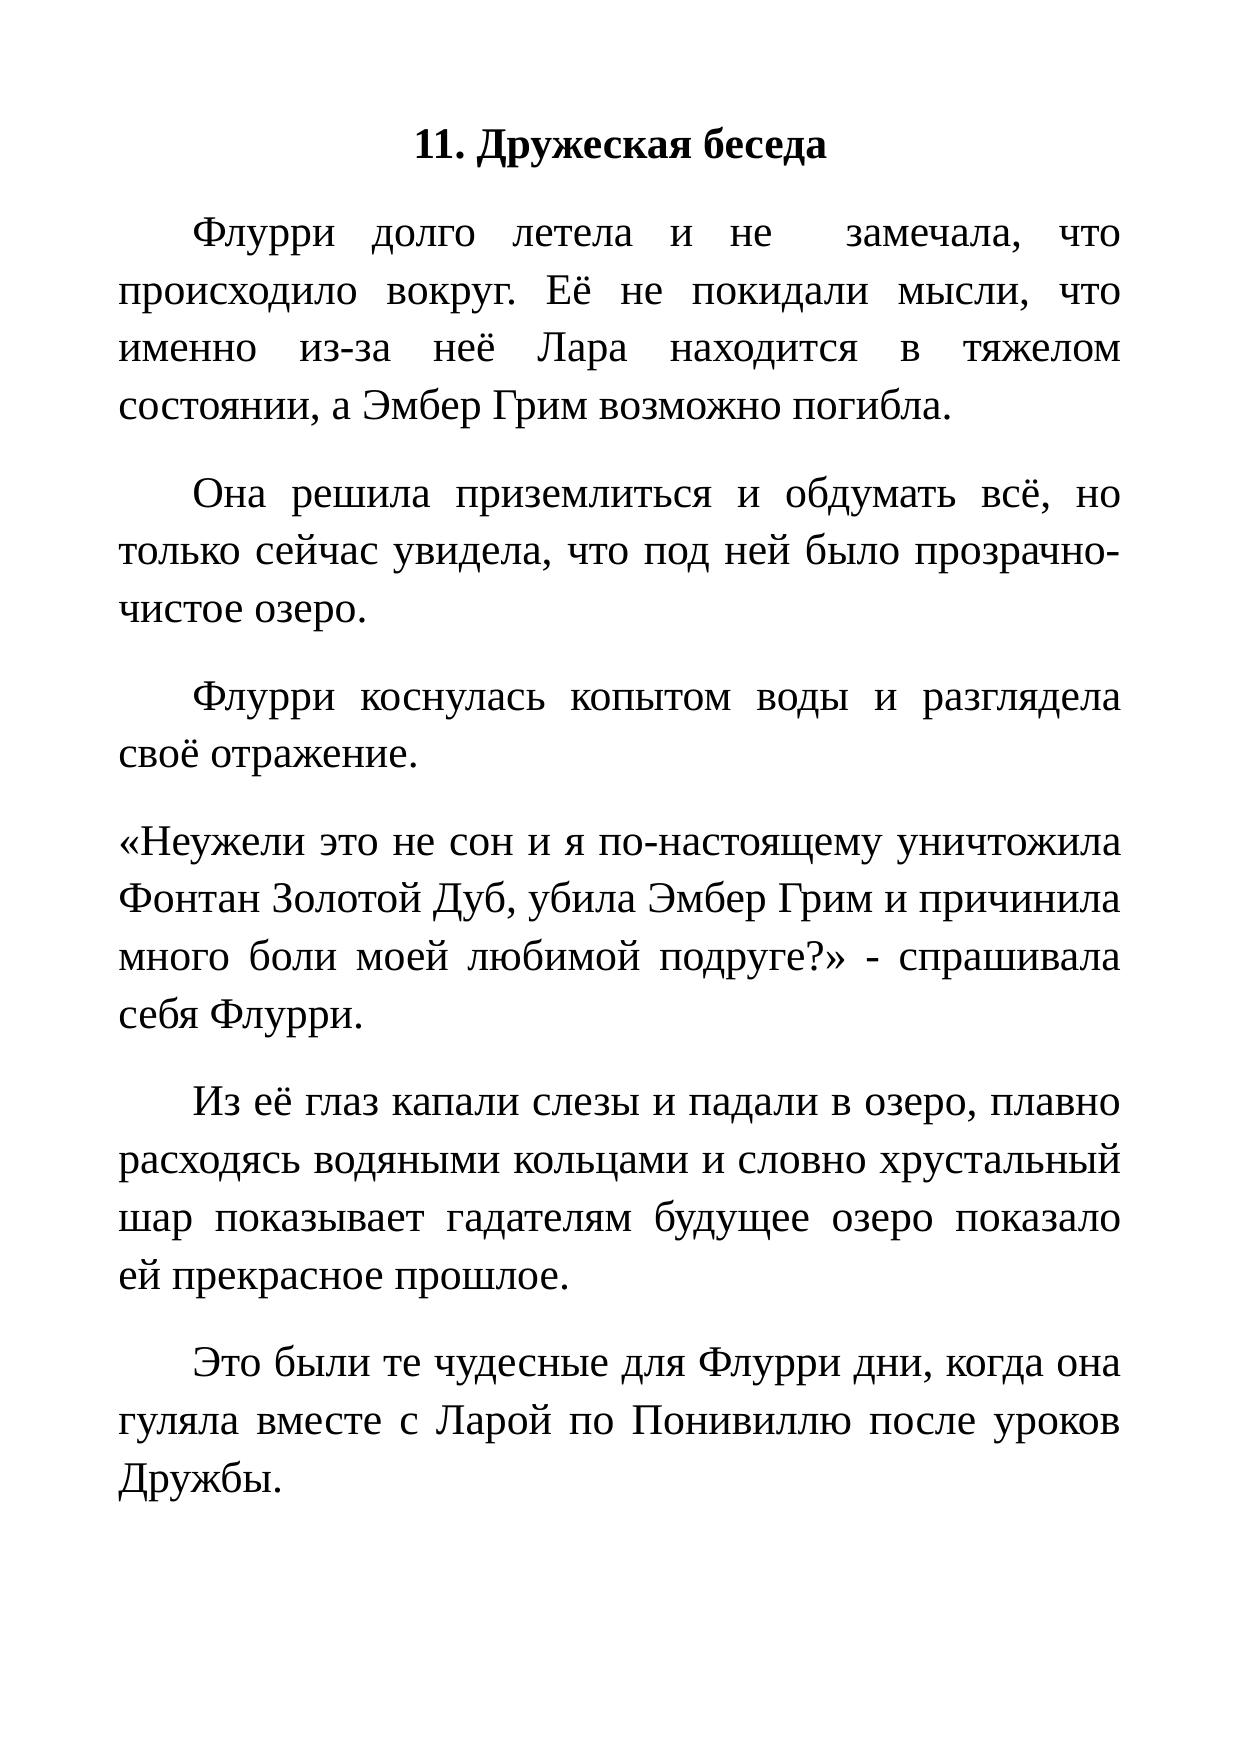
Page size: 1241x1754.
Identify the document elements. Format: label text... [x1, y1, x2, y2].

text Это были те чудесные для Флурри дни, когда она гуляла вместе с Ларой по Понивиллю после уроков Дружбы. [118, 1336, 1122, 1502]
text Флурри долго летела и не замечала, что происходило вокруг. Её не покидали мысли, что именно из-за неё Лара находится в тяжелом состоянии, а Эмбер Грим возможно погибла. [118, 205, 1122, 429]
text «Неужели это не сон и я по-настоящему уничтожила Фонтан Золотой Дуб, убила Эмбер Грим и причинила много боли моей любимой подруге?» - спрашивала себя Флурри. [118, 814, 1122, 1038]
text Из её глаз капали слезы и падали в озеро, плавно расходясь водяными кольцами и словно хрустальный шар показывает гадателям будущее озеро показало ей прекрасное прошлое. [118, 1075, 1122, 1299]
text Флурри коснулась копытом воды и разглядела своё отражение. [118, 669, 1122, 777]
text Она решила приземлиться и обдумать всё, но только сейчас увидела, что под ней было прозрачно-чистое озеро. [118, 466, 1122, 632]
text 11. Дружеская беседа [118, 118, 1122, 168]
